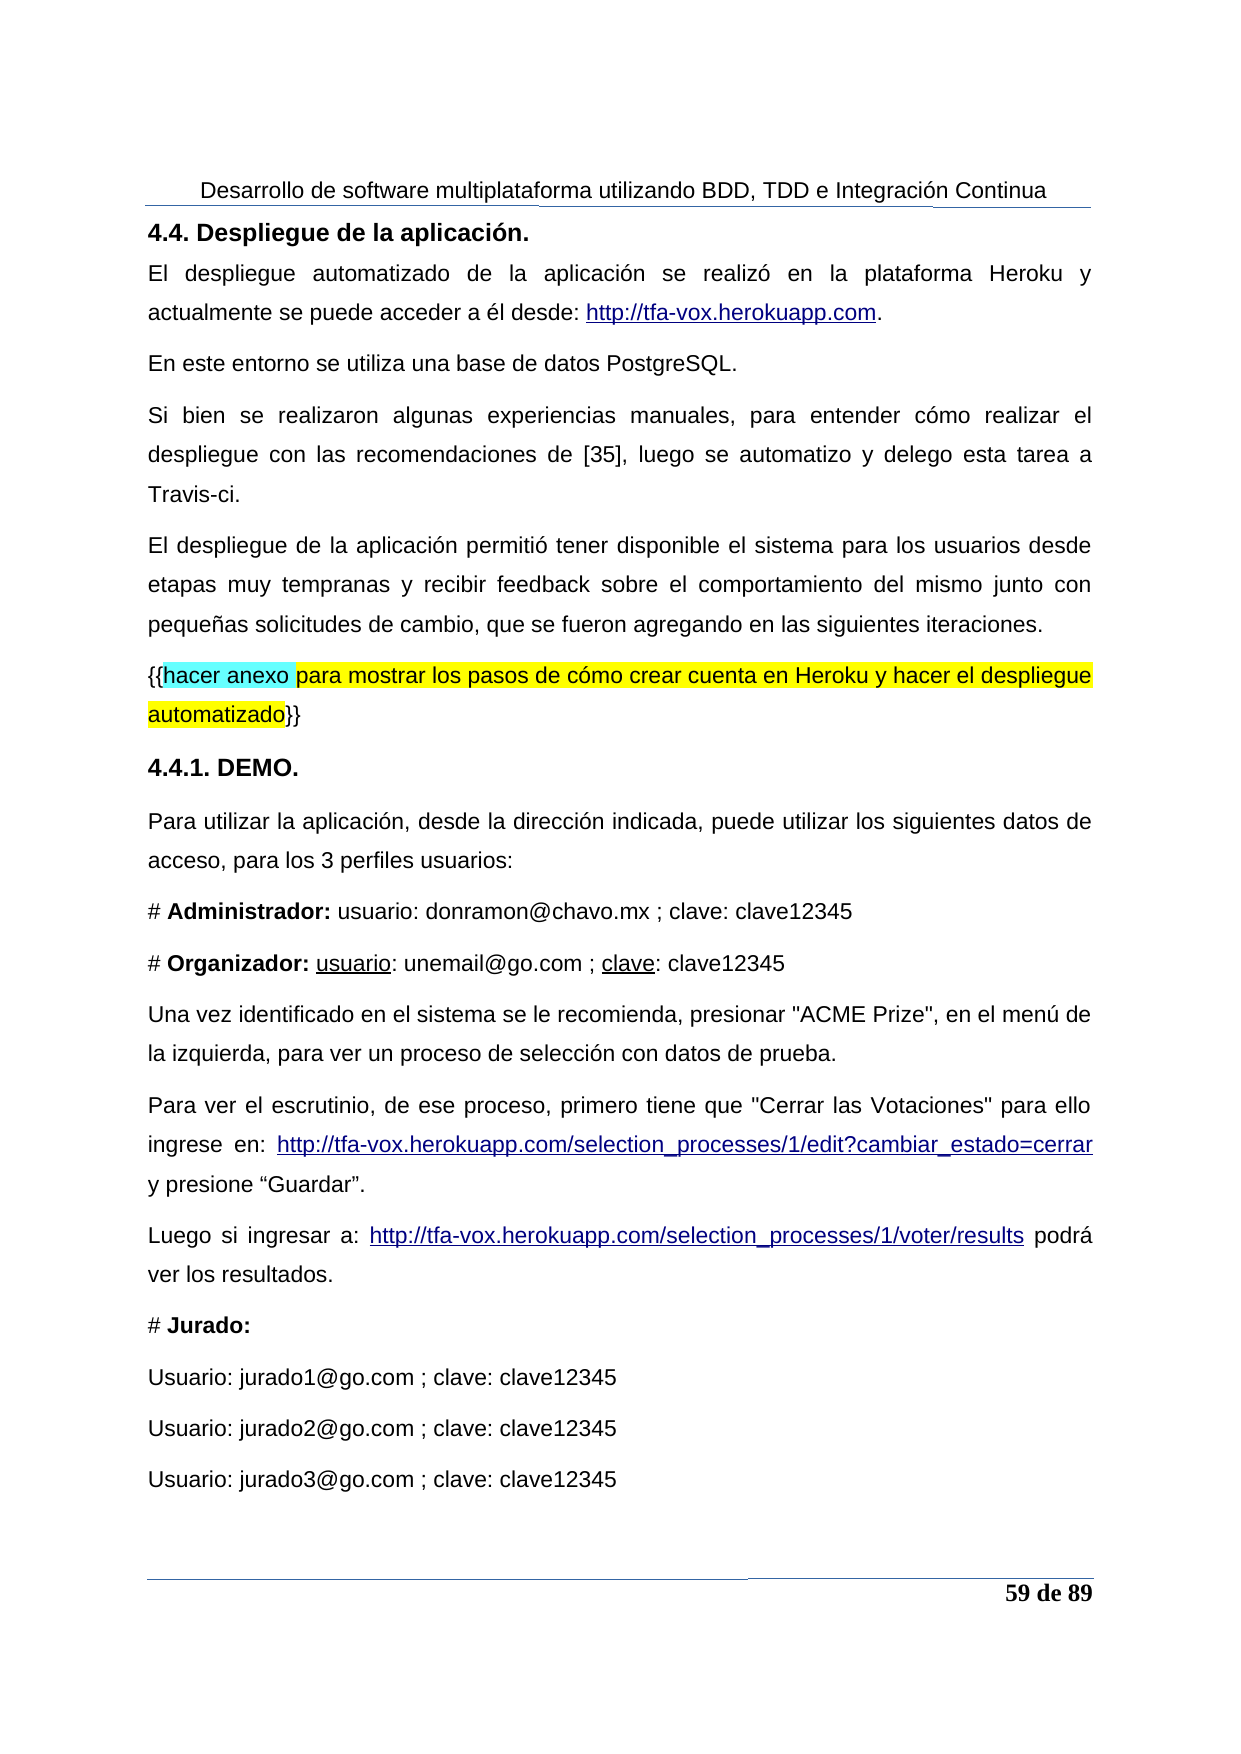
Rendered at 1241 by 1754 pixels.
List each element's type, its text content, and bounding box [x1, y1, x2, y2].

text Para utilizar la aplicación, desde la dirección indicada, puede utilizar los siguientes datos de acceso, para los 3 perfiles usuarios: [148, 808, 1093, 873]
text En este entorno se utiliza una base de datos PostgreSQL. [148, 350, 1093, 377]
text Usuario: jurado3@go.com ; clave: clave12345 [148, 1466, 1093, 1493]
text Usuario: jurado2@go.com ; clave: clave12345 [148, 1415, 1093, 1441]
text # Jurado: [148, 1312, 1093, 1339]
text Luego si ingresar a: http://tfa-vox.herokuapp.com/selection_processes/1/voter/results podrá ver los resultados. [148, 1222, 1093, 1288]
text Usuario: jurado1@go.com ; clave: clave12345 [148, 1364, 1093, 1390]
text Si bien se realizaron algunas experiencias manuales, para entender cómo realizar el despliegue con las recomendaciones de [35], luego se automatizo y delego esta tarea a Travis-ci. [148, 402, 1093, 507]
text # Organizador: usuario: unemail@go.com ; clave: clave12345 [148, 949, 1093, 976]
text {{hacer anexo para mostrar los pasos de cómo crear cuenta en Heroku y hacer el despliegue automatizado}} [148, 662, 1093, 728]
text El despliegue de la aplicación permitió tener disponible el sistema para los usuarios desde etapas muy tempranas y recibir feedback sobre el comportamiento del mismo junto con pequeñas solicitudes de cambio, que se fueron agregando en las siguientes iteraciones. [148, 532, 1093, 637]
text Para ver el escrutinio, de ese proceso, primero tiene que "Cerrar las Votaciones" para ello ingrese en: http://tfa-vox.herokuapp.com/selection_processes/1/edit?cambiar_estado=cerrar y presione “Guardar”. [148, 1092, 1093, 1197]
text El despliegue automatizado de la aplicación se realizó en la plataforma Heroku y actualmente se puede acceder a él desde: http://tfa-vox.herokuapp.com. [148, 259, 1093, 325]
text 4.4.1. DEMO. [148, 753, 1093, 781]
text # Administrador: usuario: donramon@chavo.mx ; clave: clave12345 [148, 898, 1093, 925]
subtitle 4.4. Despliegue de la aplicación. [148, 218, 1093, 247]
text Una vez identificado en el sistema se le recomienda, presionar "ACME Prize", en el menú de la izquierda, para ver un proceso de selección con datos de prueba. [148, 1001, 1093, 1067]
